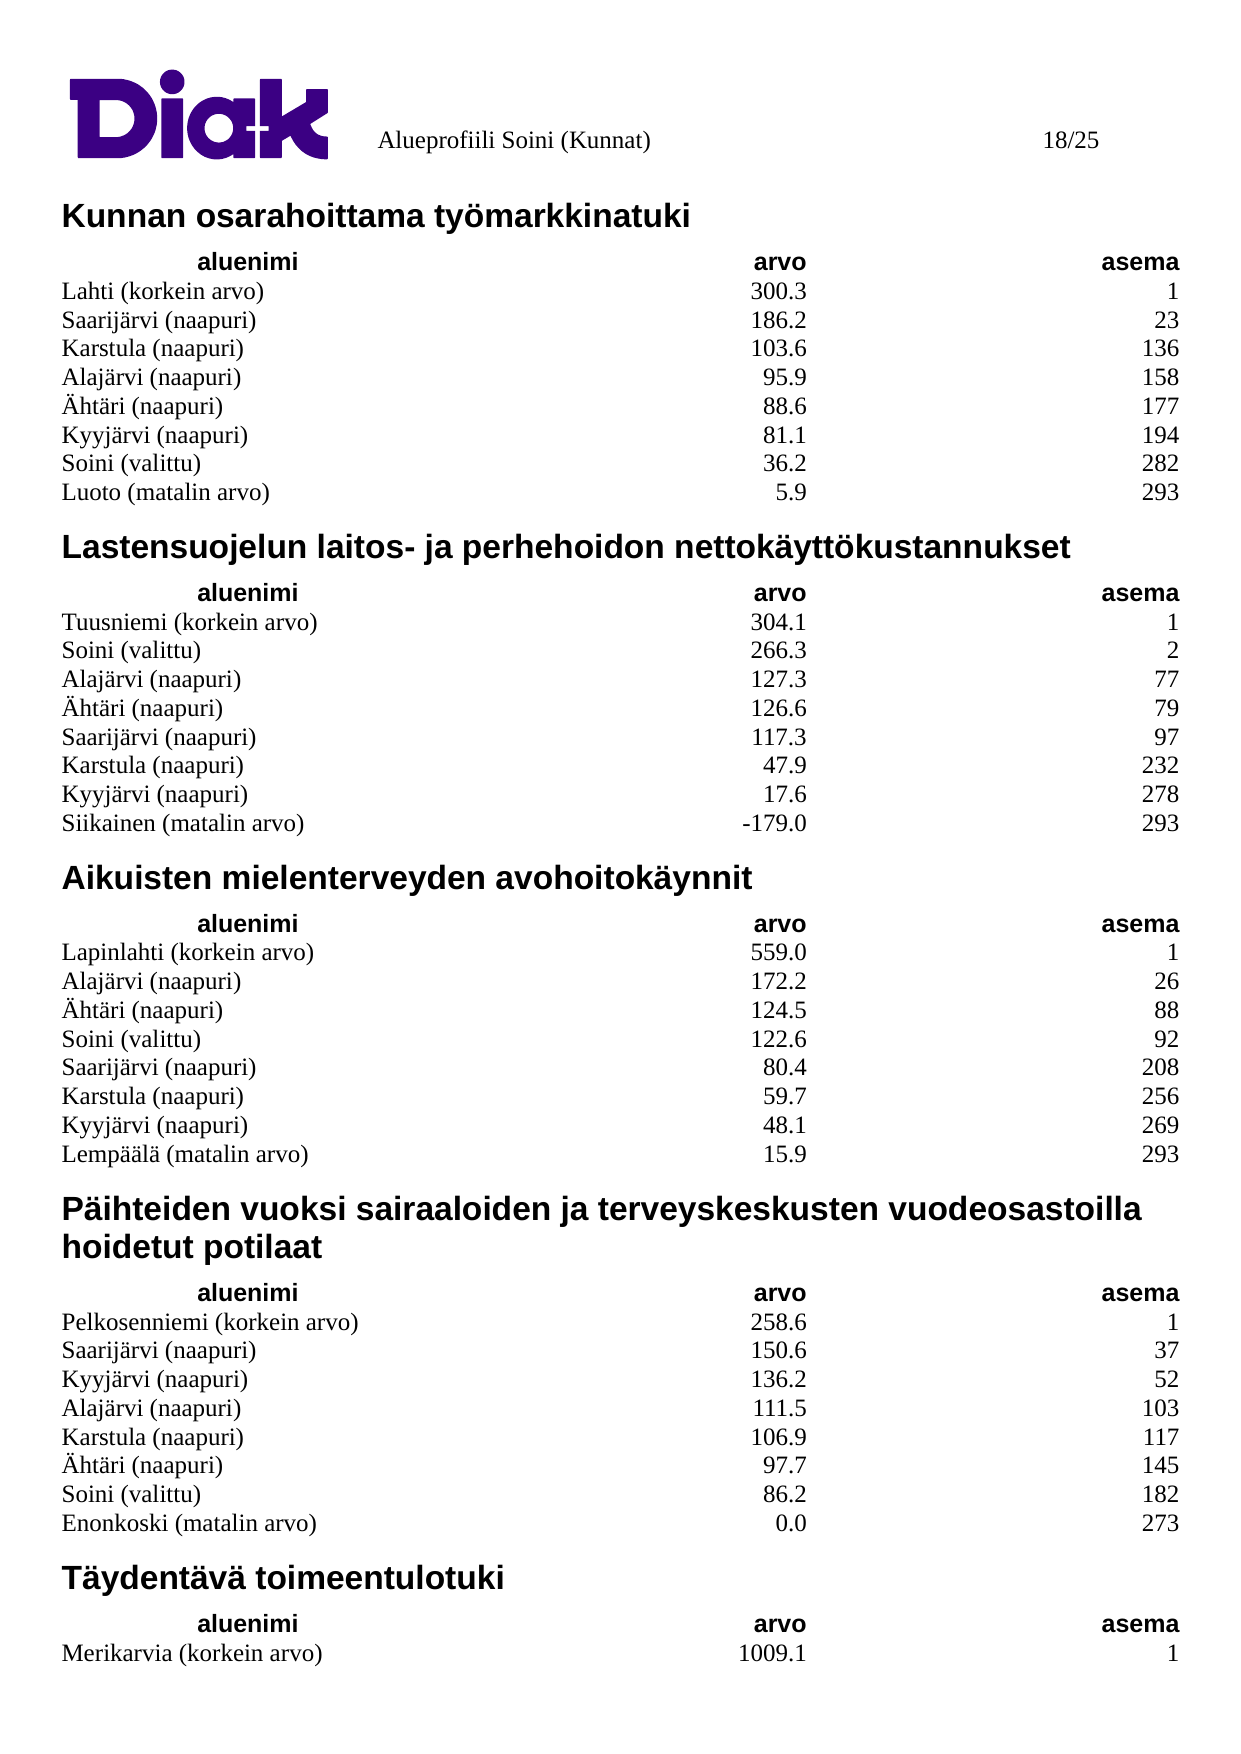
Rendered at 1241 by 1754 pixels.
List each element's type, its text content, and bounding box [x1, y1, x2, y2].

table_cell Tuusniemi (korkein arvo) [61, 607, 434, 636]
table_cell 136 [806, 334, 1179, 362]
table_cell 186.2 [434, 305, 806, 333]
table_cell 122.6 [434, 1024, 806, 1052]
table_cell 15.9 [434, 1139, 806, 1167]
table_cell 278 [806, 779, 1179, 808]
table_cell 269 [806, 1110, 1179, 1139]
table_cell Ähtäri (naapuri) [61, 391, 434, 420]
table_cell Alajärvi (naapuri) [61, 966, 434, 995]
table_cell 1009.1 [434, 1638, 806, 1666]
table_cell 117.3 [434, 722, 806, 751]
table_header aluenimi [61, 909, 434, 937]
table_cell Kyyjärvi (naapuri) [61, 1364, 434, 1393]
table_cell 77 [806, 664, 1179, 693]
table_cell 117 [806, 1422, 1179, 1451]
table_cell 80.4 [434, 1053, 806, 1081]
table_header arvo [434, 1609, 806, 1638]
table_cell 304.1 [434, 607, 806, 636]
subtitle Täydentävä toimeentulotuki [61, 1558, 1179, 1596]
table_header aluenimi [61, 578, 434, 607]
table_cell 1 [806, 938, 1179, 966]
table_header asema [806, 1609, 1179, 1638]
table_cell Saarijärvi (naapuri) [61, 305, 434, 333]
table_header arvo [434, 909, 806, 937]
table_cell 103.6 [434, 334, 806, 362]
table_cell -179.0 [434, 808, 806, 837]
table_header aluenimi [61, 1609, 434, 1638]
table_cell Soini (valittu) [61, 1024, 434, 1052]
table_cell 79 [806, 693, 1179, 722]
table_cell 59.7 [434, 1081, 806, 1110]
table_cell Karstula (naapuri) [61, 751, 434, 779]
table_cell Ähtäri (naapuri) [61, 995, 434, 1024]
table_header asema [806, 1278, 1179, 1307]
table_cell 124.5 [434, 995, 806, 1024]
table_cell Saarijärvi (naapuri) [61, 1336, 434, 1364]
table_cell 1 [806, 607, 1179, 636]
table_cell Saarijärvi (naapuri) [61, 1053, 434, 1081]
table_header asema [806, 578, 1179, 607]
table_cell 293 [806, 808, 1179, 837]
table_cell 182 [806, 1479, 1179, 1508]
table_header aluenimi [61, 247, 434, 276]
table_cell Lapinlahti (korkein arvo) [61, 938, 434, 966]
table_cell 106.9 [434, 1422, 806, 1451]
table_cell Ähtäri (naapuri) [61, 1451, 434, 1479]
table_cell 17.6 [434, 779, 806, 808]
table_cell 88 [806, 995, 1179, 1024]
table_cell Alajärvi (naapuri) [61, 362, 434, 391]
table_cell 26 [806, 966, 1179, 995]
table_header aluenimi [61, 1278, 434, 1307]
table_cell 266.3 [434, 636, 806, 664]
table_cell 97.7 [434, 1451, 806, 1479]
table_cell Lempäälä (matalin arvo) [61, 1139, 434, 1167]
table_cell 111.5 [434, 1393, 806, 1422]
table_cell Pelkosenniemi (korkein arvo) [61, 1307, 434, 1336]
table_cell 293 [806, 1139, 1179, 1167]
table_cell 0.0 [434, 1508, 806, 1537]
table_cell 37 [806, 1336, 1179, 1364]
table_cell Enonkoski (matalin arvo) [61, 1508, 434, 1537]
table_cell 103 [806, 1393, 1179, 1422]
table_cell 48.1 [434, 1110, 806, 1139]
table_cell 145 [806, 1451, 1179, 1479]
table_cell Soini (valittu) [61, 1479, 434, 1508]
table_cell 177 [806, 391, 1179, 420]
subtitle Aikuisten mielenterveyden avohoitokäynnit [61, 858, 1179, 896]
table_cell Kyyjärvi (naapuri) [61, 1110, 434, 1139]
table_cell Merikarvia (korkein arvo) [61, 1638, 434, 1666]
table_cell 81.1 [434, 420, 806, 448]
table_cell 273 [806, 1508, 1179, 1537]
table_cell Karstula (naapuri) [61, 1081, 434, 1110]
table_cell 1 [806, 276, 1179, 305]
table_cell 559.0 [434, 938, 806, 966]
table_cell 282 [806, 449, 1179, 477]
table_cell Alajärvi (naapuri) [61, 664, 434, 693]
table_header asema [806, 909, 1179, 937]
table_cell 300.3 [434, 276, 806, 305]
table_cell 258.6 [434, 1307, 806, 1336]
subtitle Kunnan osarahoittama työmarkkinatuki [61, 196, 1179, 235]
table_cell 1 [806, 1307, 1179, 1336]
table_cell 92 [806, 1024, 1179, 1052]
table_cell 136.2 [434, 1364, 806, 1393]
table_cell 150.6 [434, 1336, 806, 1364]
table_cell 232 [806, 751, 1179, 779]
table_cell Soini (valittu) [61, 636, 434, 664]
table_cell Luoto (matalin arvo) [61, 477, 434, 506]
table_cell Kyyjärvi (naapuri) [61, 420, 434, 448]
table_cell 52 [806, 1364, 1179, 1393]
table_cell 293 [806, 477, 1179, 506]
table_header arvo [434, 247, 806, 276]
table_cell 97 [806, 722, 1179, 751]
table_cell Saarijärvi (naapuri) [61, 722, 434, 751]
table_cell Karstula (naapuri) [61, 334, 434, 362]
table_cell Siikainen (matalin arvo) [61, 808, 434, 837]
table_cell Lahti (korkein arvo) [61, 276, 434, 305]
table_cell 158 [806, 362, 1179, 391]
table_cell Ähtäri (naapuri) [61, 693, 434, 722]
subtitle Lastensuojelun laitos- ja perhehoidon nettokäyttökustannukset [61, 527, 1179, 566]
table_header arvo [434, 1278, 806, 1307]
table_cell 194 [806, 420, 1179, 448]
table_header arvo [434, 578, 806, 607]
table_cell 86.2 [434, 1479, 806, 1508]
table_cell 36.2 [434, 449, 806, 477]
table_cell 2 [806, 636, 1179, 664]
table_cell 127.3 [434, 664, 806, 693]
table_cell Alajärvi (naapuri) [61, 1393, 434, 1422]
table_cell 208 [806, 1053, 1179, 1081]
table_cell Karstula (naapuri) [61, 1422, 434, 1451]
table_cell Kyyjärvi (naapuri) [61, 779, 434, 808]
table_cell 23 [806, 305, 1179, 333]
table_cell Soini (valittu) [61, 449, 434, 477]
table_cell 5.9 [434, 477, 806, 506]
table_cell 126.6 [434, 693, 806, 722]
subtitle Päihteiden vuoksi sairaaloiden ja terveyskeskusten vuodeosastoilla hoidetut potilaat [61, 1188, 1179, 1266]
table_cell 88.6 [434, 391, 806, 420]
table_cell 95.9 [434, 362, 806, 391]
table_cell 172.2 [434, 966, 806, 995]
table_cell 256 [806, 1081, 1179, 1110]
table_header asema [806, 247, 1179, 276]
table_cell 1 [806, 1638, 1179, 1666]
table_cell 47.9 [434, 751, 806, 779]
